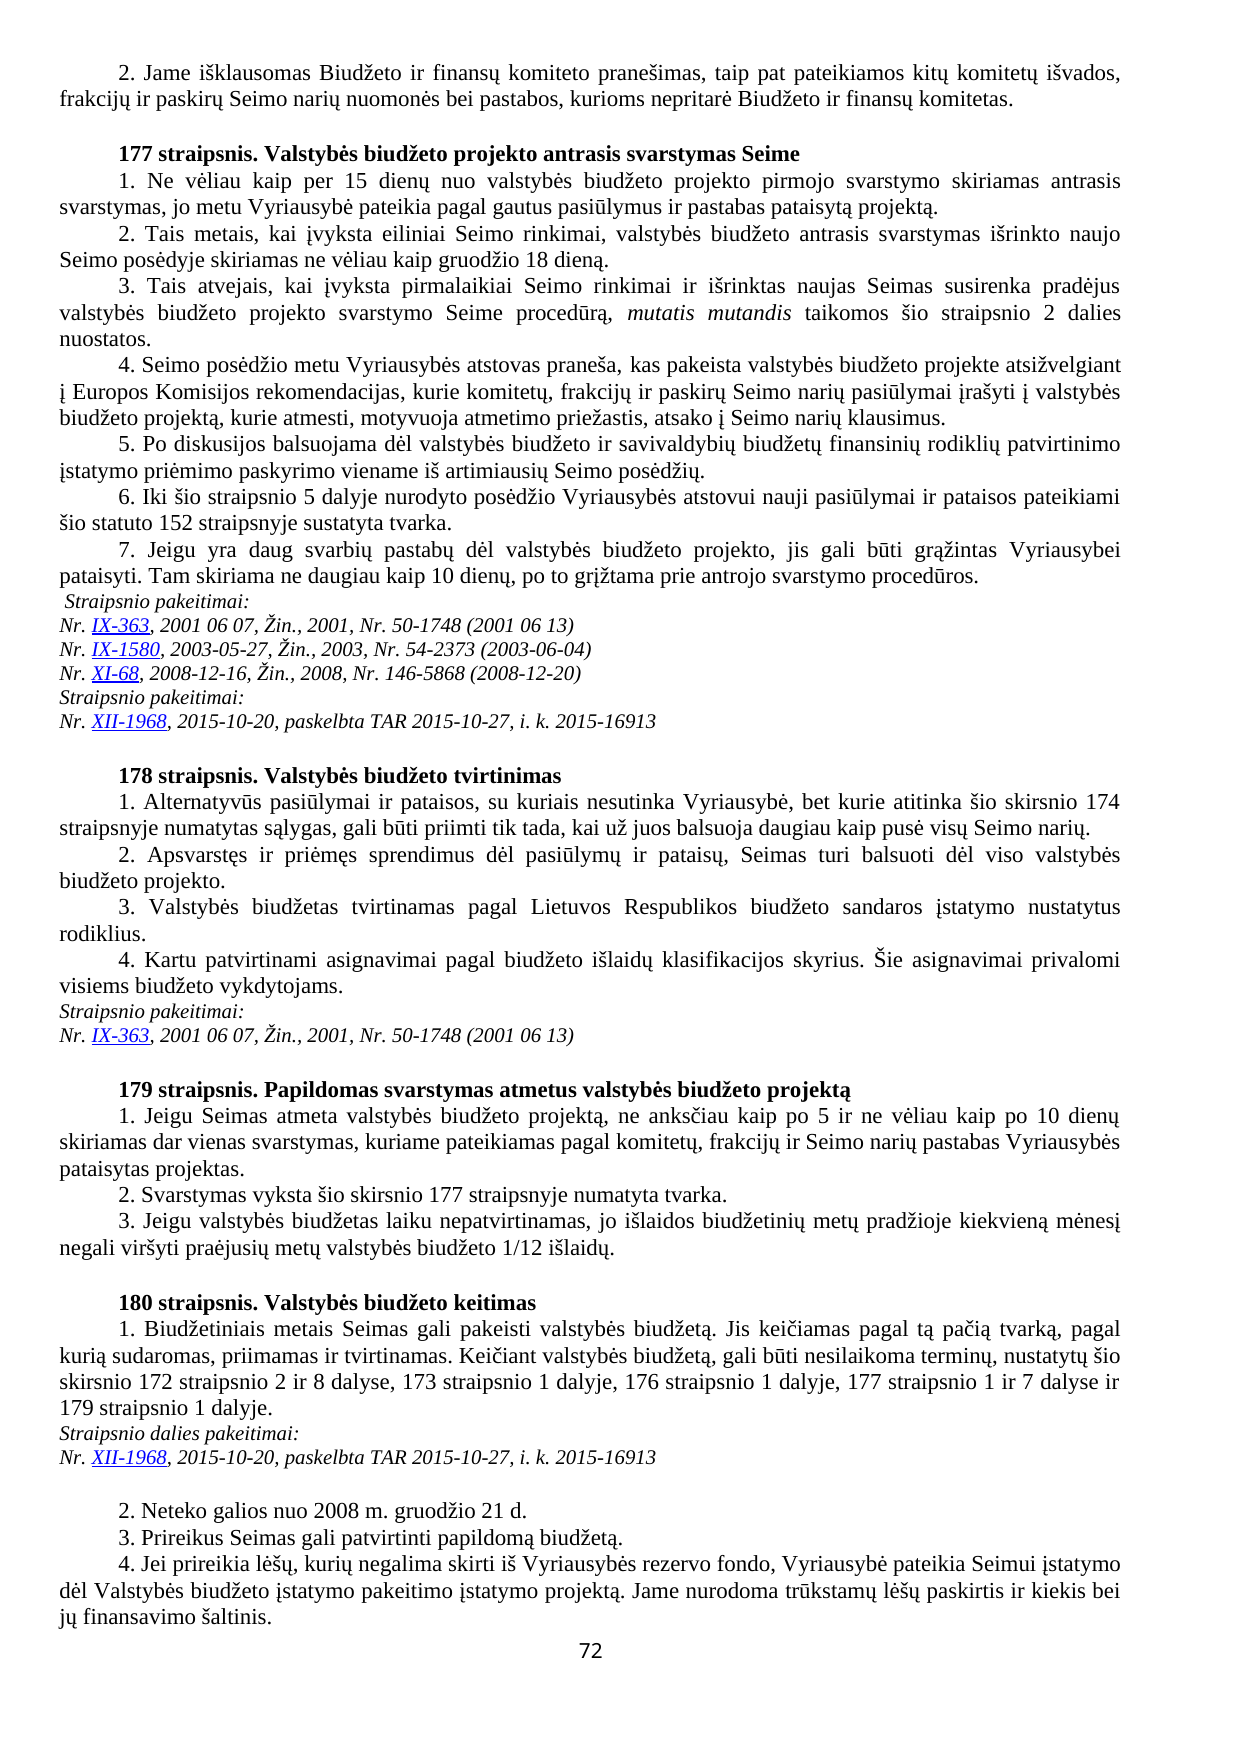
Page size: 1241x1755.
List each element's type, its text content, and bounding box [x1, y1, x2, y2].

text 2. Neteko galios nuo 2008 m. gruodžio 21 d. [59, 1498, 1122, 1524]
text Nr. IX-363, 2001 06 07, Žin., 2001, Nr. 50-1748 (2001 06 13) [59, 1023, 1122, 1047]
text Straipsnio dalies pakeitimai: [59, 1421, 1122, 1445]
text 7. Jeigu yra daug svarbių pastabų dėl valstybės biudžeto projekto, jis gali būti grąžintas Vyriausybei pataisyti. Tam skiriama ne daugiau kaip 10 dienų, po to grįžtama prie antrojo svarstymo procedūros. [59, 536, 1122, 588]
text 4. Kartu patvirtinami asignavimai pagal biudžeto išlaidų klasifikacijos skyrius. Šie asignavimai privalomi visiems biudžeto vykdytojams. [59, 946, 1122, 999]
text Straipsnio pakeitimai: [59, 588, 1122, 613]
text 177 straipsnis. Valstybės biudžeto projekto antrasis svarstymas Seime [59, 141, 1122, 167]
text 1. Ne vėliau kaip per 15 dienų nuo valstybės biudžeto projekto pirmojo svarstymo skiriamas antrasis svarstymas, jo metu Vyriausybė pateikia pagal gautus pasiūlymus ir pastabas pataisytą projektą. [59, 167, 1122, 219]
text Nr. XII-1968, 2015-10-20, paskelbta TAR 2015-10-27, i. k. 2015-16913 [59, 1445, 1122, 1469]
text Nr. IX-363, 2001 06 07, Žin., 2001, Nr. 50-1748 (2001 06 13) [59, 613, 1122, 637]
text 3. Valstybės biudžetas tvirtinamas pagal Lietuvos Respublikos biudžeto sandaros įstatymo nustatytus rodiklius. [59, 893, 1122, 946]
text 3. Jeigu valstybės biudžetas laiku nepatvirtinamas, jo išlaidos biudžetinių metų pradžioje kiekvieną mėnesį negali viršyti praėjusių metų valstybės biudžeto 1/12 išlaidų. [59, 1207, 1122, 1260]
text 6. Iki šio straipsnio 5 dalyje nurodyto posėdžio Vyriausybės atstovui nauji pasiūlymai ir pataisos pateikiami šio statuto 152 straipsnyje sustatyta tvarka. [59, 483, 1122, 536]
text 2. Jame išklausomas Biudžeto ir finansų komiteto pranešimas, taip pat pateikiamos kitų komitetų išvados, frakcijų ir paskirų Seimo narių nuomonės bei pastabos, kurioms nepritarė Biudžeto ir finansų komitetas. [59, 59, 1122, 112]
text 2. Svarstymas vyksta šio skirsnio 177 straipsnyje numatyta tvarka. [59, 1181, 1122, 1207]
text 2. Apsvarstęs ir priėmęs sprendimus dėl pasiūlymų ir pataisų, Seimas turi balsuoti dėl viso valstybės biudžeto projekto. [59, 841, 1122, 893]
text 1. Jeigu Seimas atmeta valstybės biudžeto projektą, ne anksčiau kaip po 5 ir ne vėliau kaip po 10 dienų skiriamas dar vienas svarstymas, kuriame pateikiamas pagal komitetų, frakcijų ir Seimo narių pastabas Vyriausybės pataisytas projektas. [59, 1102, 1122, 1181]
text 4. Jei prireikia lėšų, kurių negalima skirti iš Vyriausybės rezervo fondo, Vyriausybė pateikia Seimui įstatymo dėl Valstybės biudžeto įstatymo pakeitimo įstatymo projektą. Jame nurodoma trūkstamų lėšų paskirtis ir kiekis bei jų finansavimo šaltinis. [59, 1550, 1122, 1629]
text 178 straipsnis. Valstybės biudžeto tvirtinimas [59, 762, 1122, 788]
text 1. Alternatyvūs pasiūlymai ir pataisos, su kuriais nesutinka Vyriausybė, bet kurie atitinka šio skirsnio 174 straipsnyje numatytas sąlygas, gali būti priimti tik tada, kai už juos balsuoja daugiau kaip pusė visų Seimo narių. [59, 788, 1122, 841]
text Nr. XII-1968, 2015-10-20, paskelbta TAR 2015-10-27, i. k. 2015-16913 [59, 709, 1122, 733]
text Straipsnio pakeitimai: [59, 999, 1122, 1023]
text 4. Seimo posėdžio metu Vyriausybės atstovas praneša, kas pakeista valstybės biudžeto projekte atsižvelgiant į Europos Komisijos rekomendacijas, kurie komitetų, frakcijų ir paskirų Seimo narių pasiūlymai įrašyti į valstybės biudžeto projektą, kurie atmesti, motyvuoja atmetimo priežastis, atsako į Seimo narių klausimus. [59, 351, 1122, 430]
text 179 straipsnis. Papildomas svarstymas atmetus valstybės biudžeto projektą [59, 1076, 1122, 1102]
text 3. Prireikus Seimas gali patvirtinti papildomą biudžetą. [59, 1524, 1122, 1550]
text 180 straipsnis. Valstybės biudžeto keitimas [59, 1289, 1122, 1315]
text 2. Tais metais, kai įvyksta eiliniai Seimo rinkimai, valstybės biudžeto antrasis svarstymas išrinkto naujo Seimo posėdyje skiriamas ne vėliau kaip gruodžio 18 dieną. [59, 219, 1122, 272]
text Nr. XI-68, 2008-12-16, Žin., 2008, Nr. 146-5868 (2008-12-20) [59, 661, 1122, 685]
text 3. Tais atvejais, kai įvyksta pirmalaikiai Seimo rinkimai ir išrinktas naujas Seimas susirenka pradėjus valstybės biudžeto projekto svarstymo Seime procedūrą, mutatis mutandis taikomos šio straipsnio 2 dalies nuostatos. [59, 272, 1122, 351]
text Nr. IX-1580, 2003-05-27, Žin., 2003, Nr. 54-2373 (2003-06-04) [59, 637, 1122, 661]
text Straipsnio pakeitimai: [59, 685, 1122, 709]
text 1. Biudžetiniais metais Seimas gali pakeisti valstybės biudžetą. Jis keičiamas pagal tą pačią tvarką, pagal kurią sudaromas, priimamas ir tvirtinamas. Keičiant valstybės biudžetą, gali būti nesilaikoma terminų, nustatytų šio skirsnio 172 straipsnio 2 ir 8 dalyse, 173 straipsnio 1 dalyje, 176 straipsnio 1 dalyje, 177 straipsnio 1 ir 7 dalyse ir 179 straipsnio 1 dalyje. [59, 1315, 1122, 1421]
text 5. Po diskusijos balsuojama dėl valstybės biudžeto ir savivaldybių biudžetų finansinių rodiklių patvirtinimo įstatymo priėmimo paskyrimo viename iš artimiausių Seimo posėdžių. [59, 430, 1122, 483]
